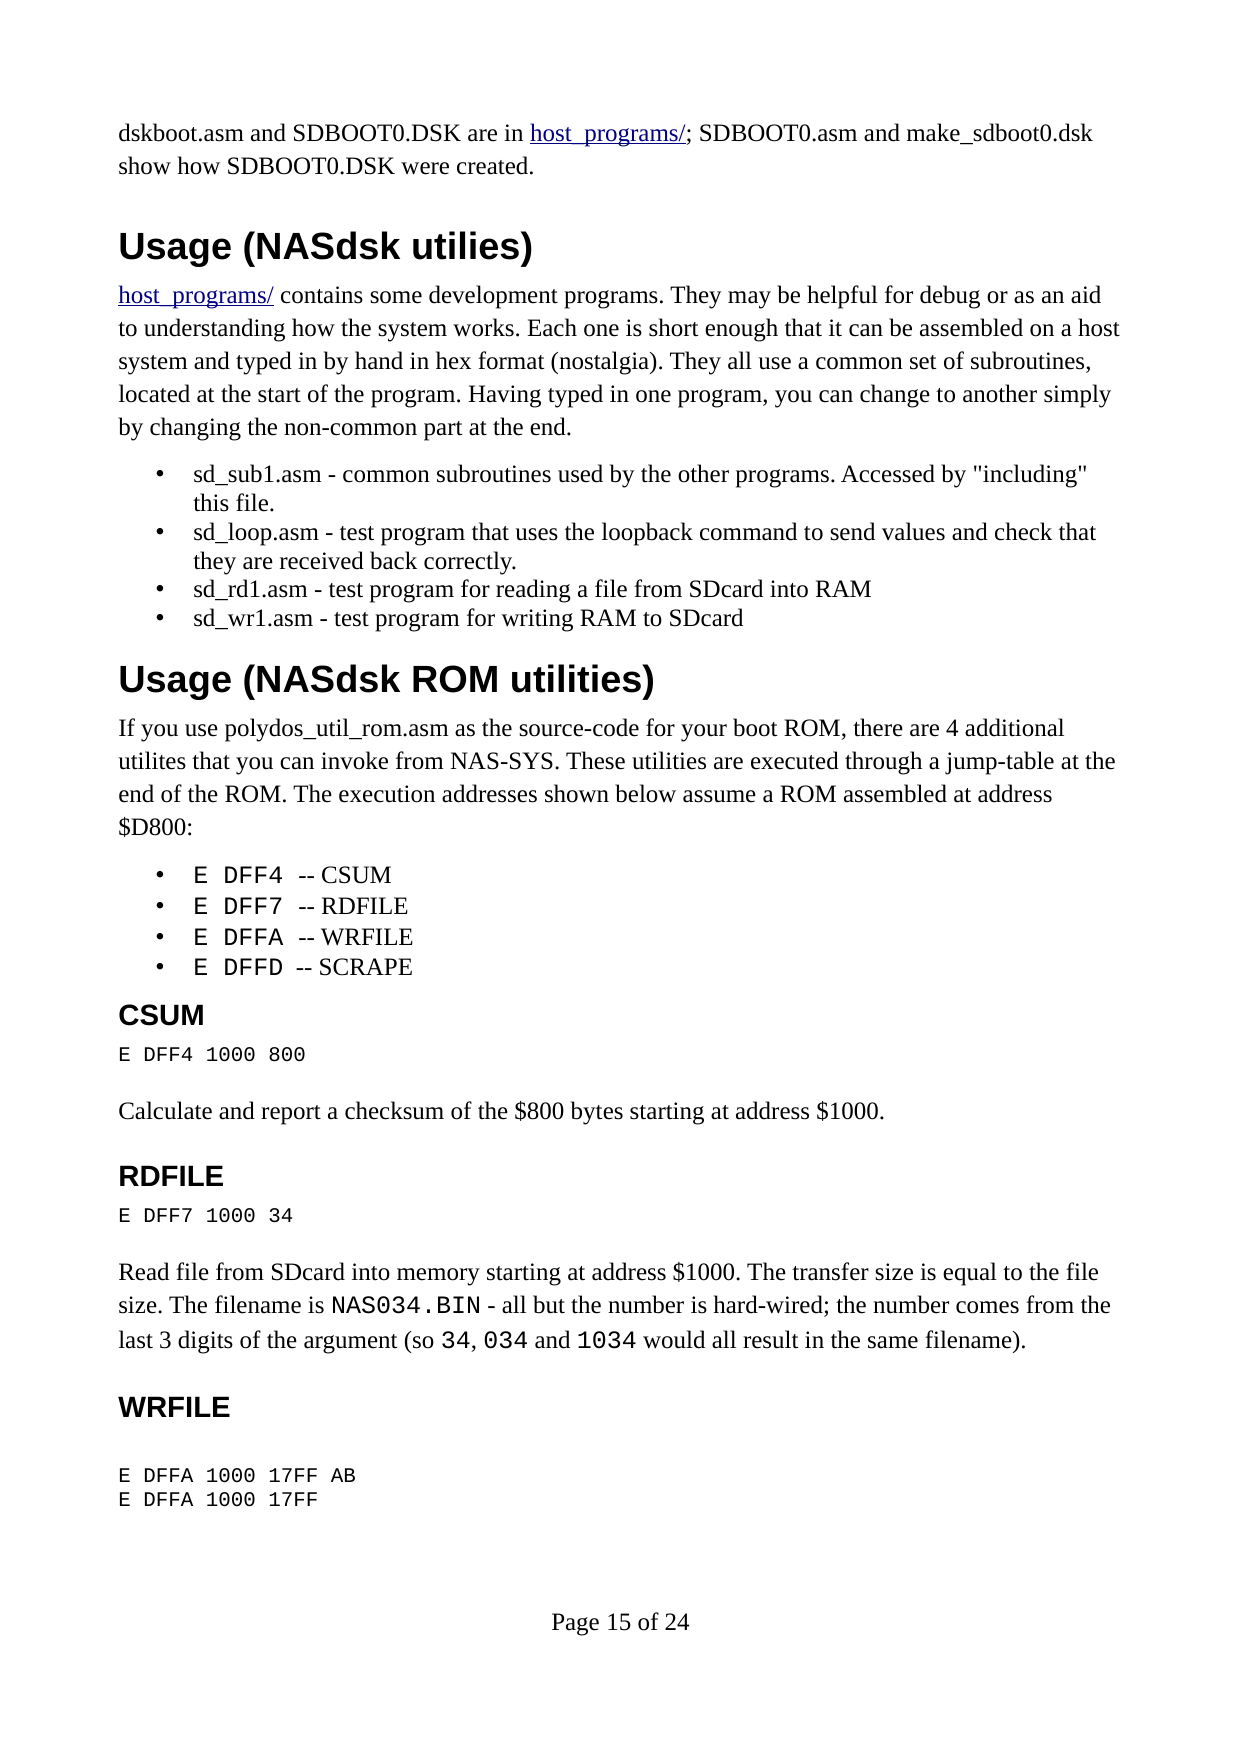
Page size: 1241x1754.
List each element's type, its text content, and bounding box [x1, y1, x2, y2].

text If you use polydos_util_rom.asm as the source-code for your boot ROM, there are 4 additional utilites that you can invoke from NAS-SYS. These utilities are executed through a jump-table at the end of the ROM. The execution addresses shown below assume a ROM assembled at address $D800: [118, 713, 1122, 841]
list sd_loop.asm - test program that uses the loopback command to send values and check that they are received back correctly. [156, 517, 1122, 574]
subtitle Usage (NASdsk utilies) [118, 224, 1122, 267]
list E DFF7 -- RDFILE [156, 891, 1122, 922]
text dskboot.asm and SDBOOT0.DSK are in host_programs/; SDBOOT0.asm and make_sdboot0.dsk show how SDBOOT0.DSK were created. [118, 118, 1122, 180]
text Read file from SDcard into memory starting at address $1000. The transfer size is equal to the file size. The filename is NAS034.BIN - all but the number is hard-wired; the number comes from the last 3 digits of the argument (so 34, 034 and 1034 would all result in the same filename). [118, 1257, 1122, 1356]
list E DFFD -- SCRAPE [156, 952, 1122, 983]
list sd_wr1.asm - test program for writing RAM to SDcard [156, 603, 1122, 632]
list E DFF4 -- CSUM [156, 860, 1122, 891]
subtitle Usage (NASdsk ROM utilities) [118, 657, 1122, 701]
list E DFFA -- WRFILE [156, 922, 1122, 952]
subtitle CSUM [118, 998, 1122, 1032]
text E DFFA 1000 17FF AB [118, 1465, 1122, 1489]
subtitle WRFILE [118, 1390, 1122, 1424]
text E DFFA 1000 17FF [118, 1489, 1122, 1512]
list sd_sub1.asm - common subroutines used by the other programs. Accessed by "including" this file. [156, 459, 1122, 517]
text E DFF4 1000 800 [118, 1044, 1122, 1068]
list sd_rd1.asm - test program for reading a file from SDcard into RAM [156, 574, 1122, 603]
text Calculate and report a checksum of the $800 bytes starting at address $1000. [118, 1096, 1122, 1125]
text host_programs/ contains some development programs. They may be helpful for debug or as an aid to understanding how the system works. Each one is short enough that it can be assembled on a host system and typed in by hand in hex format (nostalgia). They all use a common set of subroutines, located at the start of the program. Having typed in one program, you can change to another simply by changing the non-common part at the end. [118, 280, 1122, 441]
subtitle RDFILE [118, 1159, 1122, 1192]
text E DFF7 1000 34 [118, 1205, 1122, 1228]
